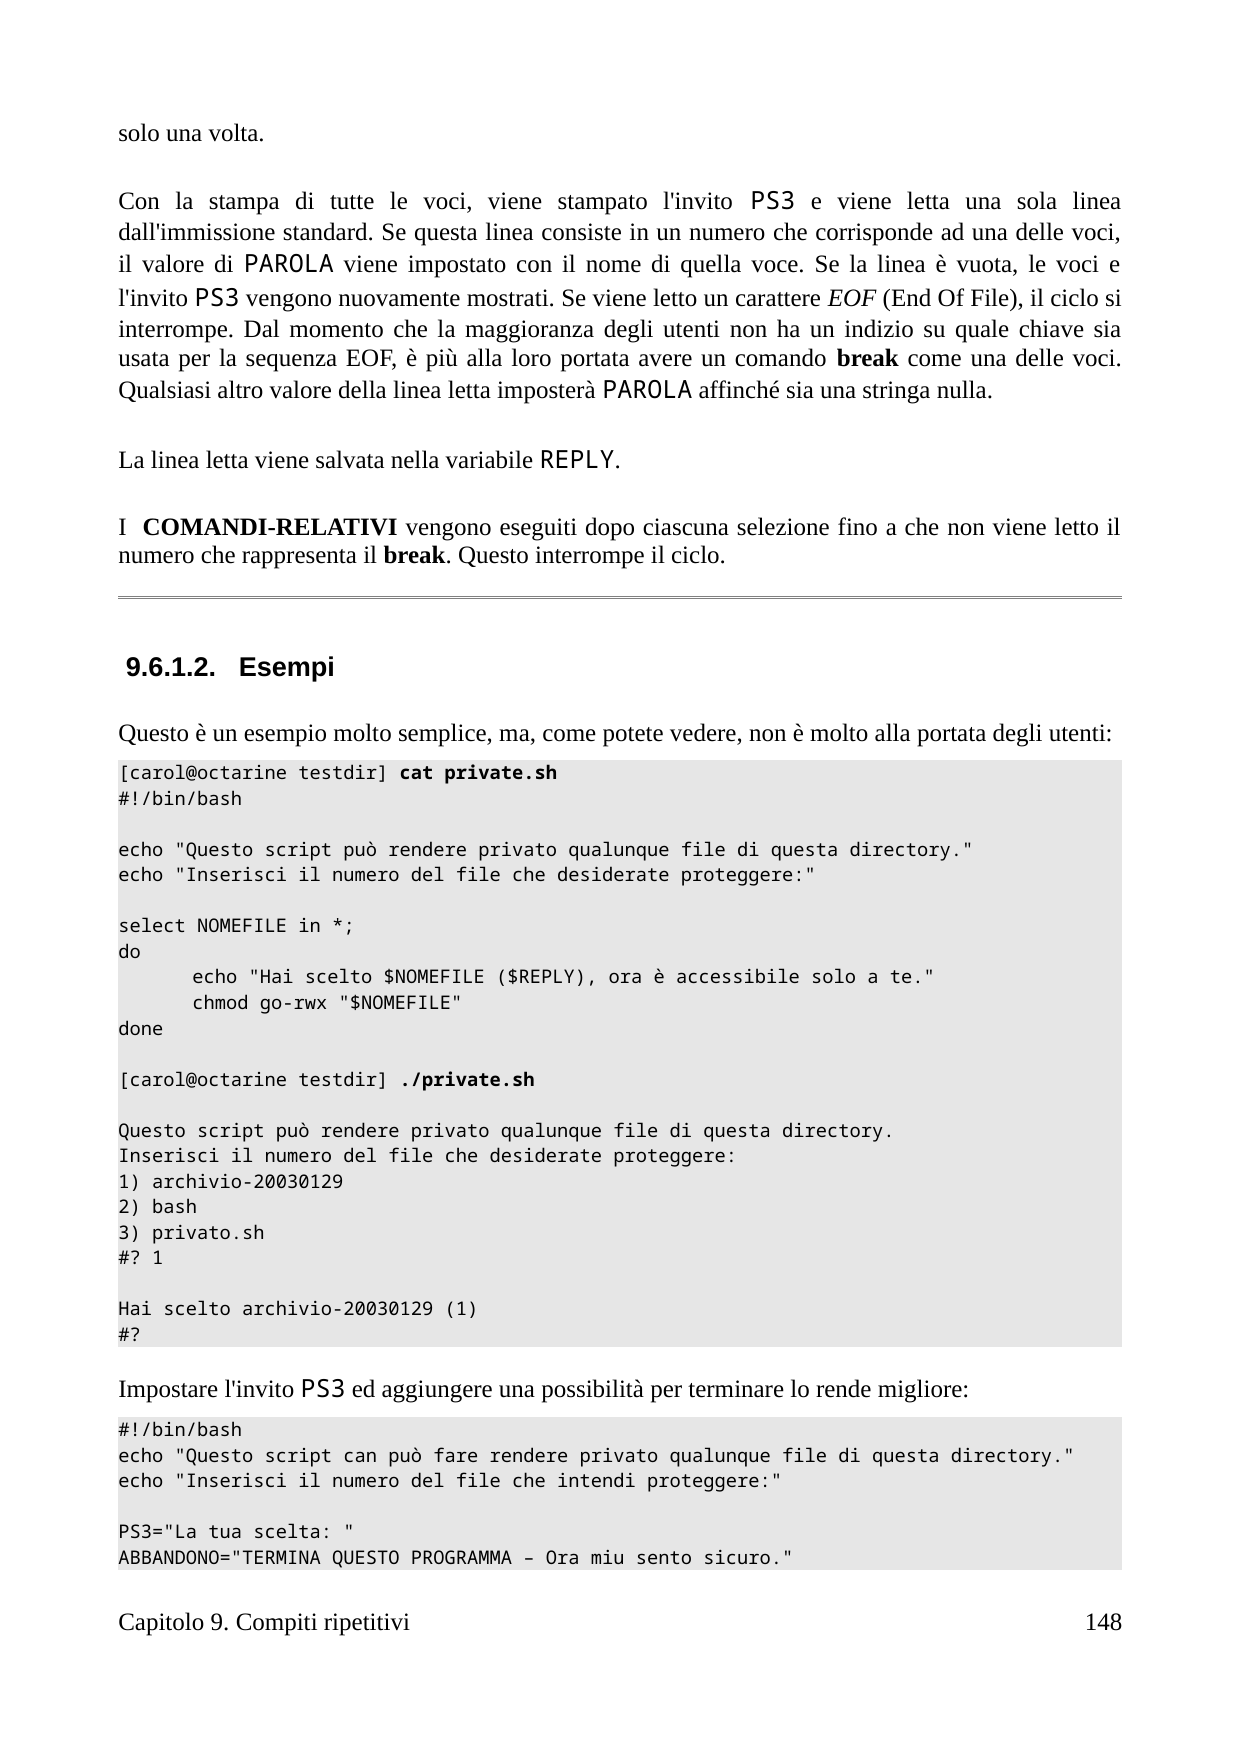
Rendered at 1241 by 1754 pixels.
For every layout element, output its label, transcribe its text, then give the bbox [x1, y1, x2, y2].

text #? [118, 1321, 1122, 1347]
text Impostare l'invito PS3 ed aggiungere una possibilità per terminare lo rende migliore: [118, 1370, 1122, 1404]
text ABBANDONO="TERMINA QUESTO PROGRAMMA – Ora miu sento sicuro." [118, 1544, 1122, 1570]
text select NOMEFILE in *; [118, 913, 1122, 938]
text done [118, 1015, 1122, 1040]
text 2) bash [118, 1193, 1122, 1219]
text Con la stampa di tutte le voci, viene stampato l'invito PS3 e viene letta una sola linea dall'immissione standard. Se questa linea consiste in un numero che corrisponde ad una delle voci, il valore di PAROLA viene impostato con il nome di quella voce. Se la linea è vuota, le voci e l'invito PS3 vengono nuovamente mostrati. Se viene letto un carattere EOF (End Of File), il ciclo si interrompe. Dal momento che la maggioranza degli utenti non ha un indizio su quale chiave sia usata per la sequenza EOF, è più alla loro portata avere un comando break come una delle voci. Qualsiasi altro valore della linea letta imposterà PAROLA affinché sia una stringa nulla. [118, 183, 1122, 405]
text chmod go-rwx "$NOMEFILE" [118, 989, 1122, 1015]
text I COMANDI-RELATIVI vengono eseguiti dopo ciascuna selezione fino a che non viene letto il numero che rappresenta il break. Questo interrompe il ciclo. [118, 512, 1122, 569]
text #!/bin/bash [118, 785, 1122, 811]
text PS3="La tua scelta: " [118, 1519, 1122, 1544]
text Questo script può rendere privato qualunque file di questa directory. [118, 1117, 1122, 1142]
text echo "Hai scelto $NOMEFILE ($REPLY), ora è accessibile solo a te." [118, 964, 1122, 989]
text echo "Inserisci il numero del file che intendi proteggere:" [118, 1468, 1122, 1493]
text echo "Questo script può rendere privato qualunque file di questa directory." [118, 836, 1122, 862]
text echo "Inserisci il numero del file che desiderate proteggere:" [118, 862, 1122, 887]
text Questo è un esempio molto semplice, ma, come potete vedere, non è molto alla portata degli utenti: [118, 718, 1122, 747]
text 1) archivio-20030129 [118, 1168, 1122, 1193]
text [carol@octarine testdir] cat private.sh [118, 760, 1122, 785]
text #? 1 [118, 1244, 1122, 1270]
text do [118, 938, 1122, 964]
text echo "Questo script can può fare rendere privato qualunque file di questa directory." [118, 1442, 1122, 1468]
text [carol@octarine testdir] ./private.sh [118, 1066, 1122, 1091]
subtitle Esempi [118, 651, 1122, 682]
text La linea letta viene salvata nella variabile REPLY. [118, 441, 1122, 476]
text Hai scelto archivio-20030129 (1) [118, 1296, 1122, 1321]
text #!/bin/bash [118, 1417, 1122, 1442]
text 3) privato.sh [118, 1219, 1122, 1244]
text solo una volta. [118, 118, 1122, 147]
text Inserisci il numero del file che desiderate proteggere: [118, 1142, 1122, 1168]
